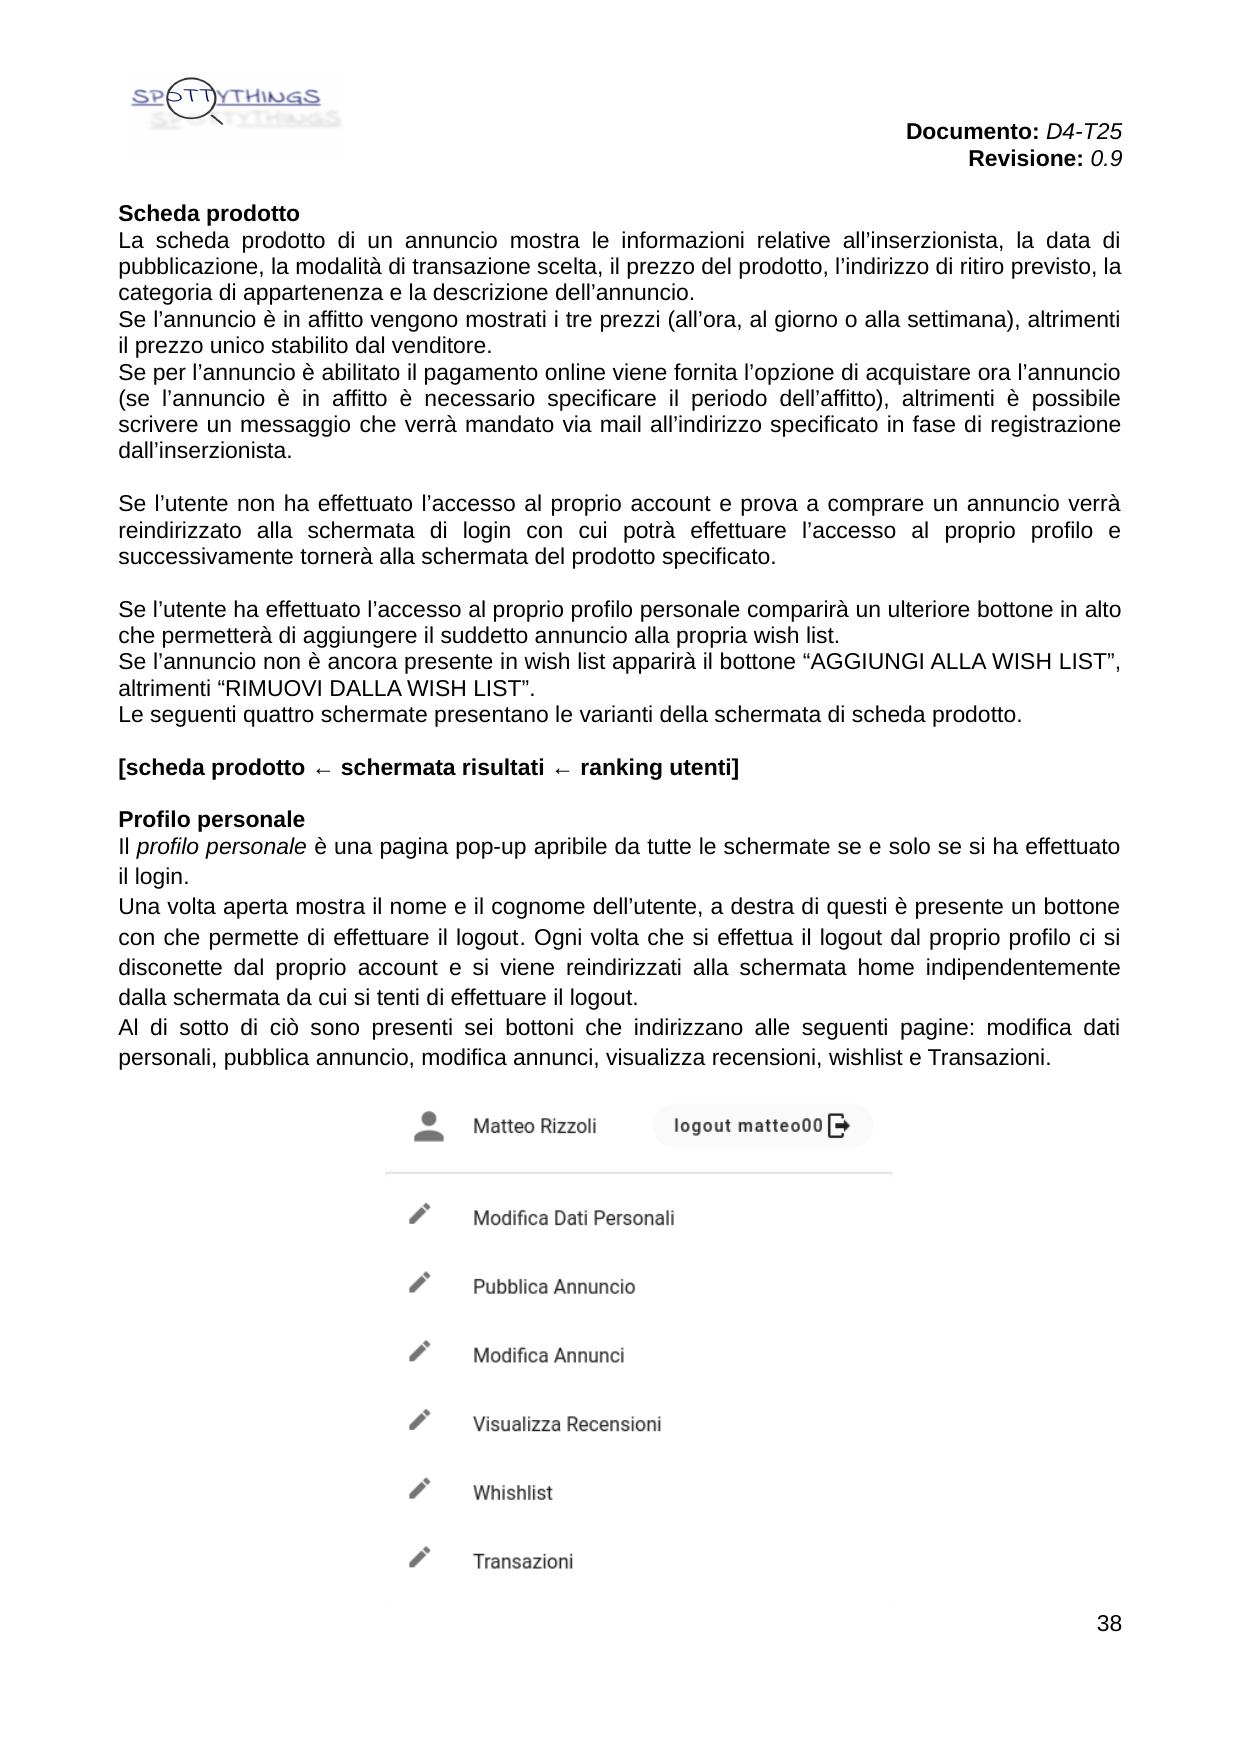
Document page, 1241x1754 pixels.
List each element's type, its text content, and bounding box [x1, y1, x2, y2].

text Se l’utente non ha effettuato l’accesso al proprio account e prova a comprare un annuncio verrà reindirizzato alla schermata di login con cui potrà effettuare l’accesso al proprio profilo e successivamente tornerà alla schermata del prodotto specificato. [118, 490, 1122, 569]
text La scheda prodotto di un annuncio mostra le informazioni relative all’inserzionista, la data di pubblicazione, la modalità di transazione scelta, il prezzo del prodotto, l’indirizzo di ritiro previsto, la categoria di appartenenza e la descrizione dell’annuncio. [118, 227, 1122, 306]
text Le seguenti quattro schermate presentano le varianti della schermata di scheda prodotto. [118, 701, 1122, 727]
text Profilo personale [118, 806, 1122, 833]
text Se l’utente ha effettuato l’accesso al proprio profilo personale comparirà un ulteriore bottone in alto che permetterà di aggiungere il suddetto annuncio alla propria wish list. [118, 596, 1122, 648]
text Se per l’annuncio è abilitato il pagamento online viene fornita l’opzione di acquistare ora l’annuncio (se l’annuncio è in affitto è necessario specificare il periodo dell’affitto), altrimenti è possibile scrivere un messaggio che verrà mandato via mail all’indirizzo specificato in fase di registrazione dall’inserzionista. [118, 358, 1122, 464]
picture [123, 73, 345, 156]
text [scheda prodotto ← schermata risultati ← ranking utenti] [118, 754, 1122, 780]
text Il profilo personale è una pagina pop-up apribile da tutte le schermate se e solo se si ha effettuato il login. [118, 833, 1122, 889]
text Se l’annuncio non è ancora presente in wish list apparirà il bottone “AGGIUNGI ALLA WISH LIST”, altrimenti “RIMUOVI DALLA WISH LIST”. [118, 648, 1122, 701]
text Se l’annuncio è in affitto vengono mostrati i tre prezzi (all’ora, al giorno o alla settimana), altrimenti il prezzo unico stabilito dal venditore. [118, 306, 1122, 358]
picture [385, 1090, 893, 1603]
text Scheda prodotto [118, 200, 1122, 227]
text Una volta aperta mostra il nome e il cognome dell’utente, a destra di questi è presente un bottone con che permette di effettuare il logout. Ogni volta che si effettua il logout dal proprio profilo ci si disconette dal proprio account e si viene reindirizzati alla schermata home indipendentemente dalla schermata da cui si tenti di effettuare il logout. [118, 893, 1122, 1010]
text Al di sotto di ciò sono presenti sei bottoni che indirizzano alle seguenti pagine: modifica dati personali, pubblica annuncio, modifica annunci, visualizza recensioni, wishlist e Transazioni. [118, 1014, 1122, 1071]
